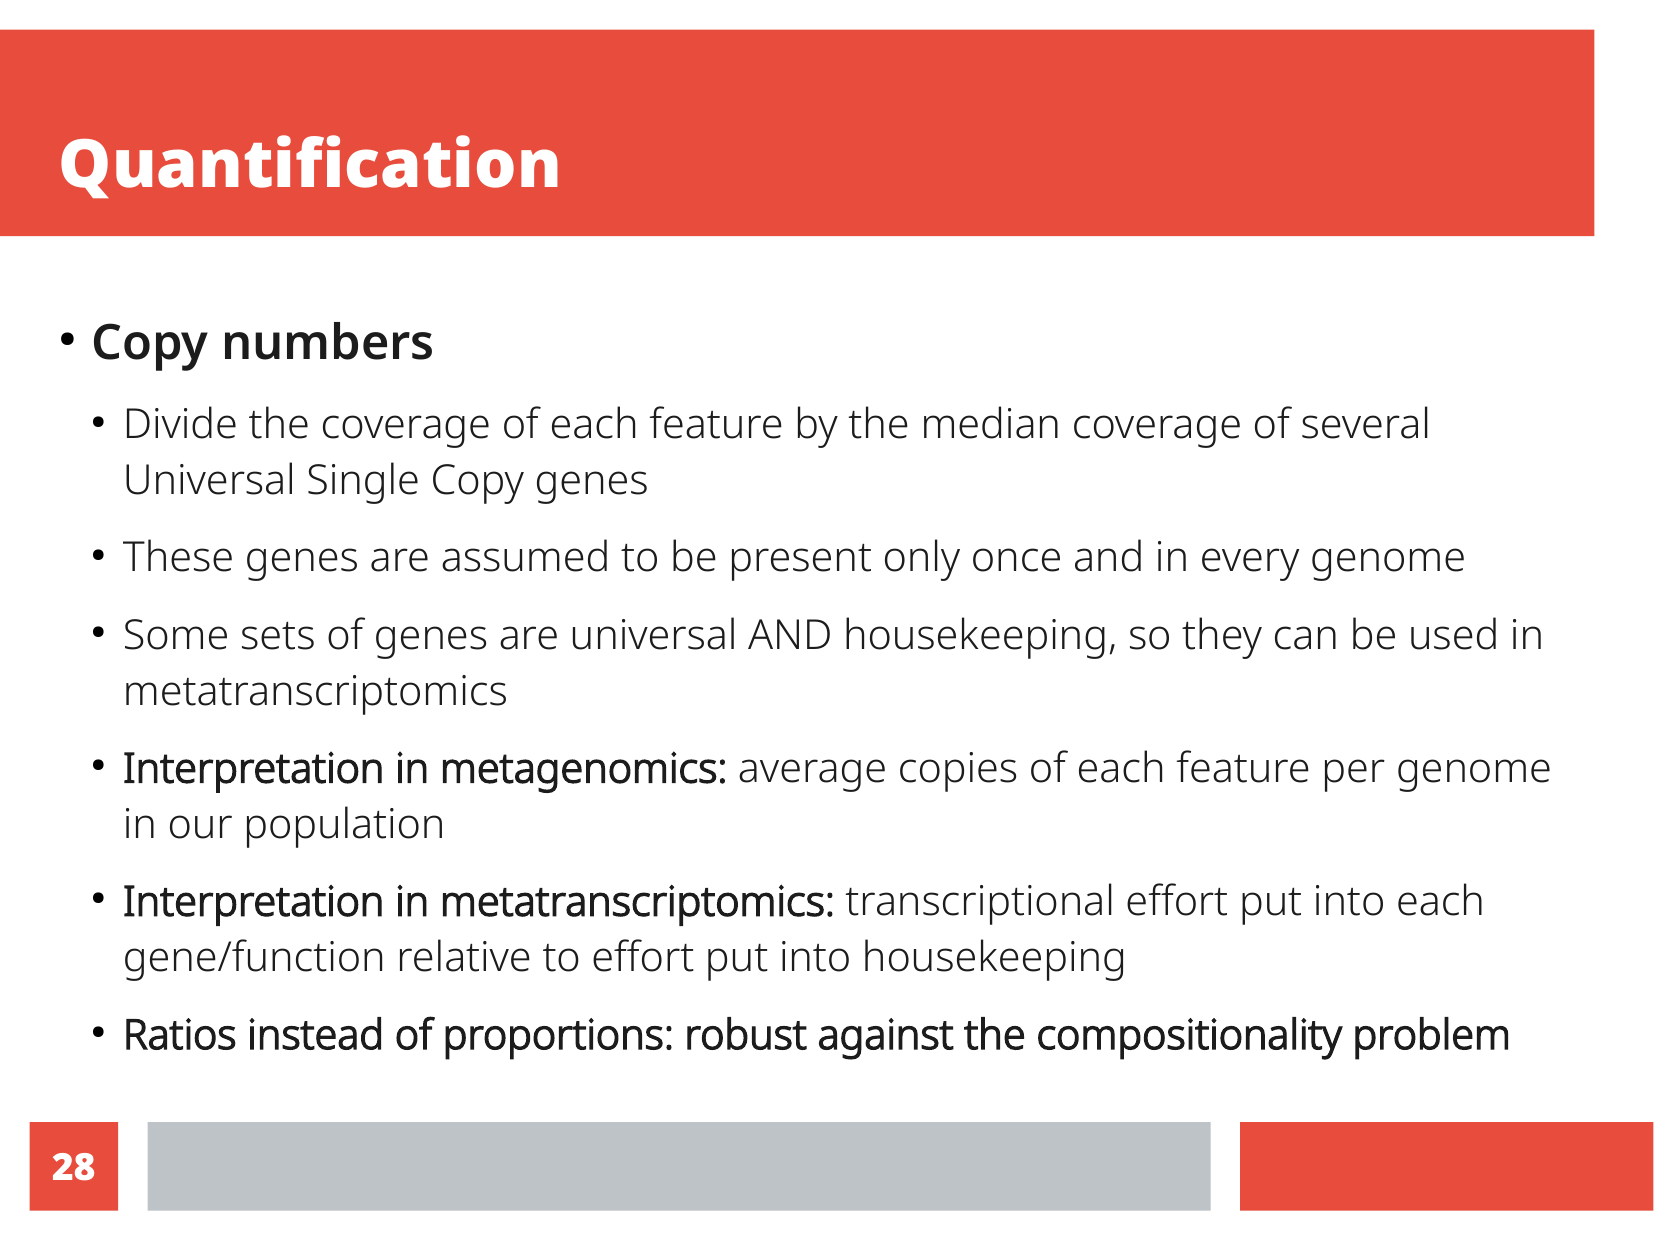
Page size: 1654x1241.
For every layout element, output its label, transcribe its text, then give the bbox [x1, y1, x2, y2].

title Quantification [59, 59, 1595, 207]
list Copy numbers Divide the coverage of each feature by the median coverage of several Universal Single Copy genes These genes are assumed to be present only once and in every genome Some sets of genes are universal AND housekeeping, so they can be used in metatranscriptomics Interpretation in metagenomics: average copies of each feature per genome in our population Interpretation in metatranscriptomics: transcriptional effort put into each gene/function relative to effort put into housekeeping Ratios instead of proportions: robust against the compositionality problem [59, 307, 1565, 1075]
